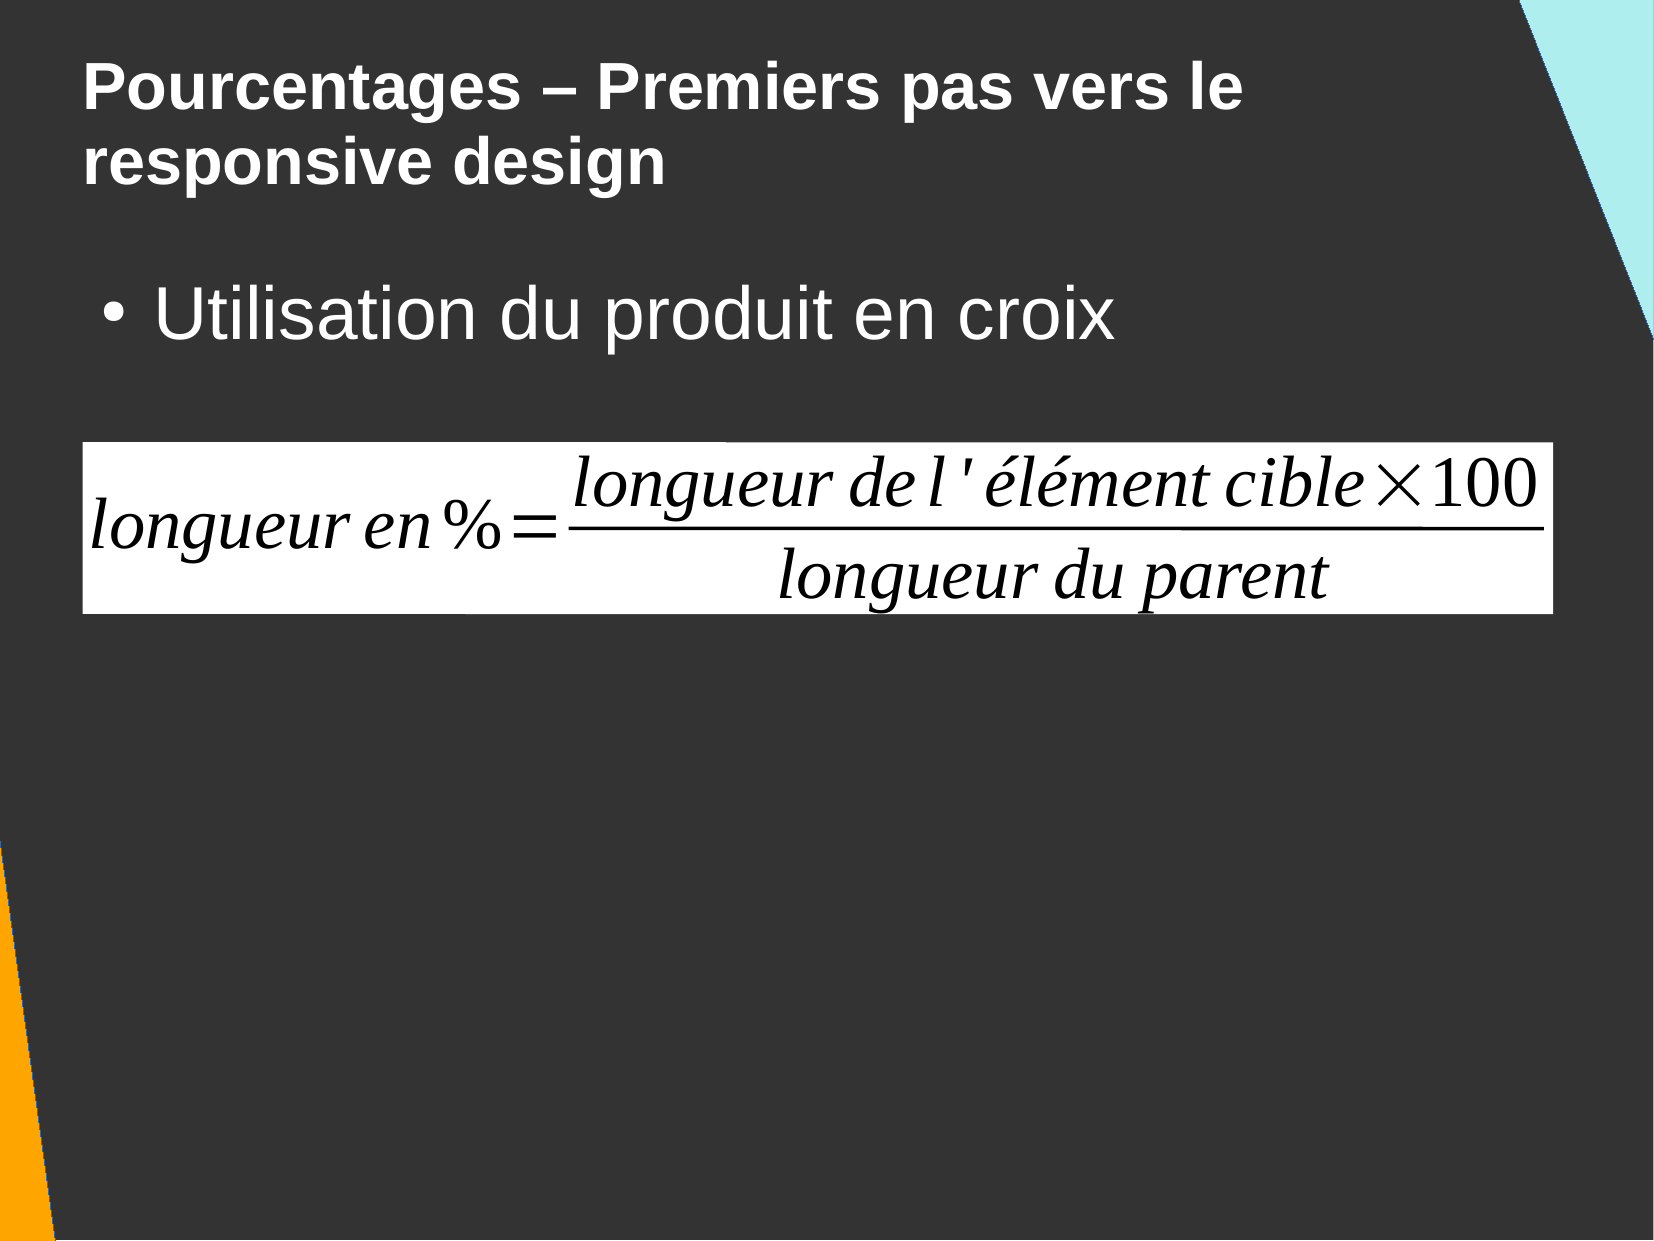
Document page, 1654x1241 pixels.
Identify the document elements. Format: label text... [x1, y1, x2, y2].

text_box [0, 840, 56, 1241]
text_box [1519, 0, 1654, 340]
list Utilisation du produit en croix [82, 271, 1595, 438]
chart [82, 442, 1554, 615]
title Pourcentages – Premiers pas vers le responsive design [82, 49, 1571, 199]
